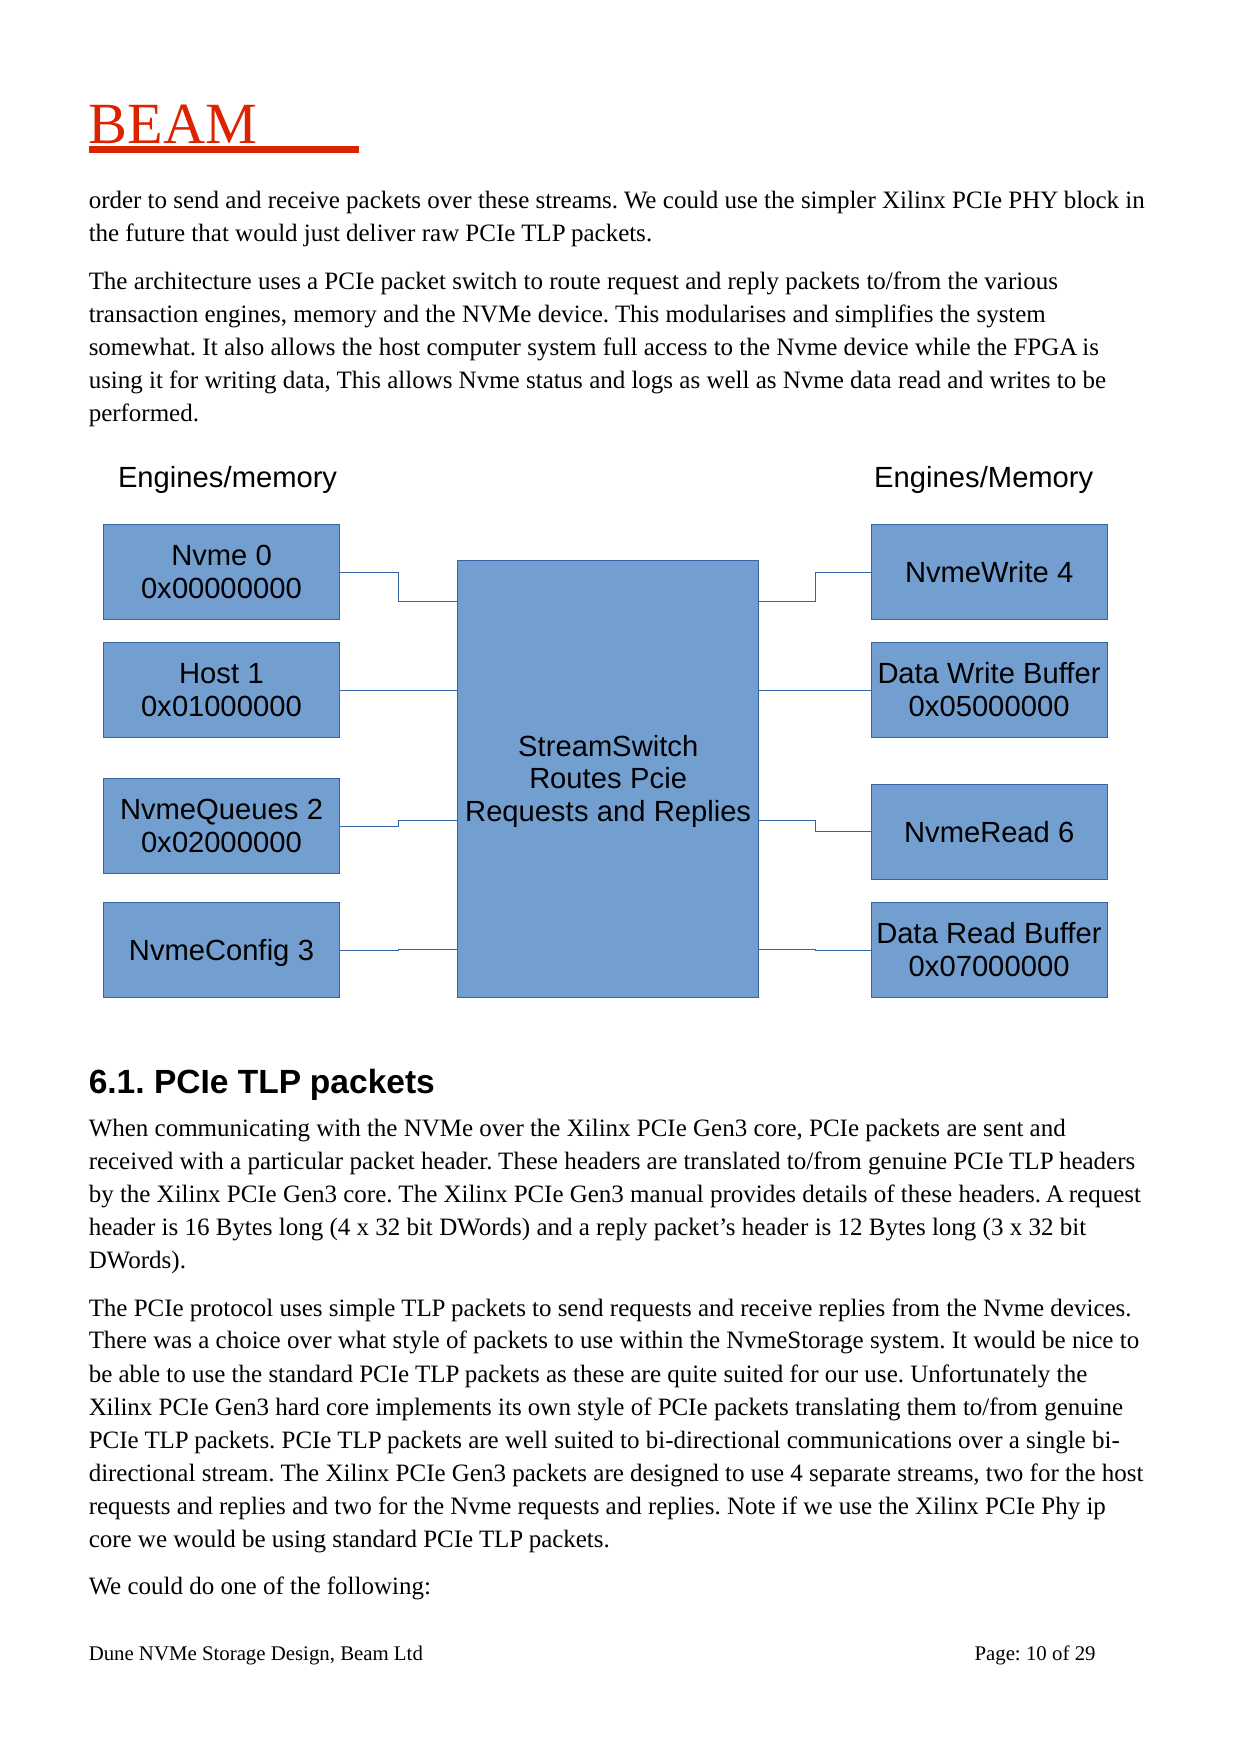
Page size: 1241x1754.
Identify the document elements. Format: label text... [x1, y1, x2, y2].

text The architecture uses a PCIe packet switch to route request and reply packets to/from the various transaction engines, memory and the NVMe device. This modularises and simplifies the system somewhat. It also allows the host computer system full access to the Nvme device while the FPGA is using it for writing data, This allows Nvme status and logs as well as Nvme data read and writes to be performed. [88, 266, 1152, 427]
subtitle PCIe TLP packets [88, 466, 1152, 1100]
text When communicating with the NVMe over the Xilinx PCIe Gen3 core, PCIe packets are sent and received with a particular packet header. These headers are translated to/from genuine PCIe TLP headers by the Xilinx PCIe Gen3 core. The Xilinx PCIe Gen3 manual provides details of these headers. A request header is 16 Bytes long (4 x 32 bit DWords) and a reply packet’s header is 12 Bytes long (3 x 32 bit DWords). [88, 1113, 1152, 1274]
text We could do one of the following: [88, 1571, 1152, 1600]
text The PCIe protocol uses simple TLP packets to send requests and receive replies from the Nvme devices. There was a choice over what style of packets to use within the NvmeStorage system. It would be nice to be able to use the standard PCIe TLP packets as these are quite suited for our use. Unfortunately the Xilinx PCIe Gen3 hard core implements its own style of PCIe packets translating them to/from genuine PCIe TLP packets. PCIe TLP packets are well suited to bi-directional communications over a single bi-directional stream. The Xilinx PCIe Gen3 packets are designed to use 4 separate streams, two for the host requests and replies and two for the Nvme requests and replies. Note if we use the Xilinx PCIe Phy ip core we would be using standard PCIe TLP packets. [88, 1293, 1152, 1552]
text order to send and receive packets over these streams. We could use the simpler Xilinx PCIe PHY block in the future that would just deliver raw PCIe TLP packets. [88, 185, 1152, 247]
